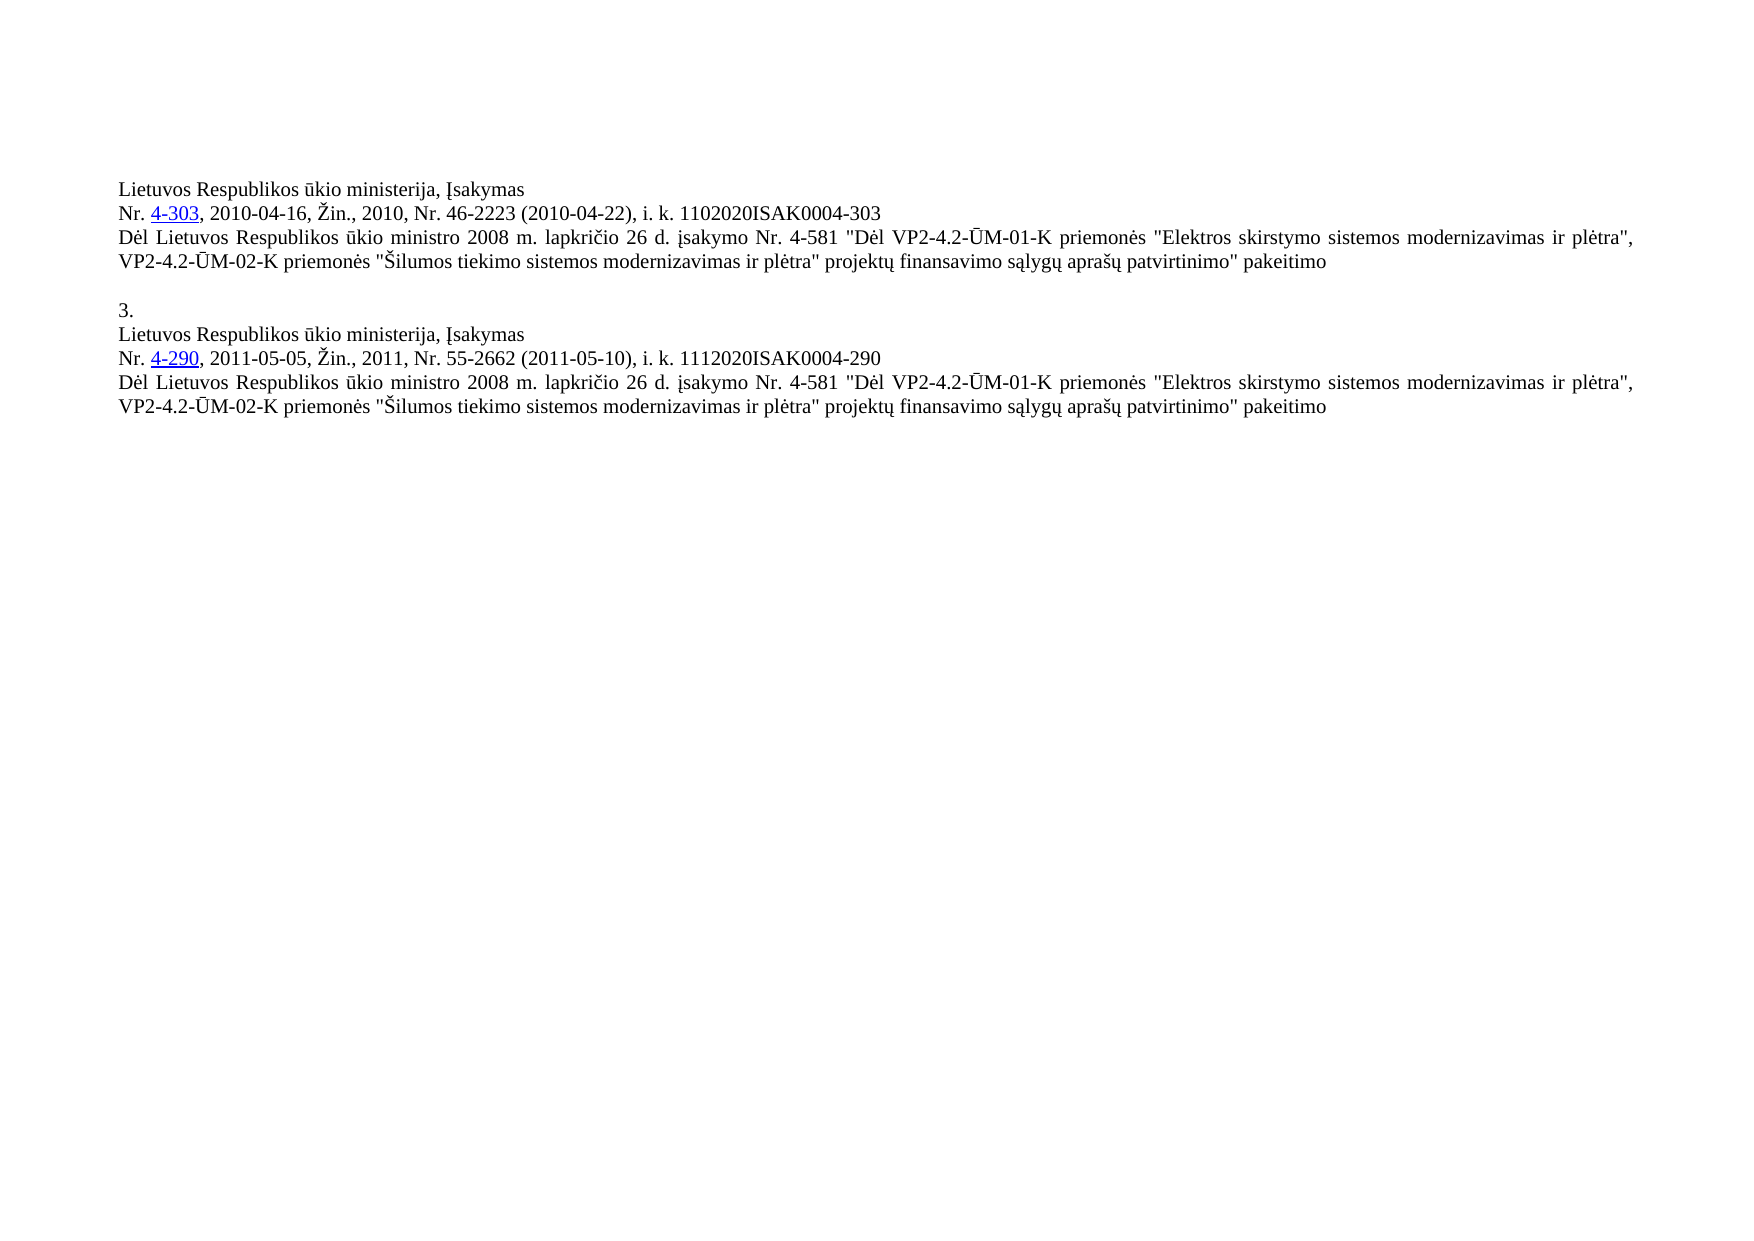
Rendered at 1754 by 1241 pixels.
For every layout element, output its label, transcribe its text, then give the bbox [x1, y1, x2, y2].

text Dėl Lietuvos Respublikos ūkio ministro 2008 m. lapkričio 26 d. įsakymo Nr. 4-581 "Dėl VP2-4.2-ŪM-01-K priemonės "Elektros skirstymo sistemos modernizavimas ir plėtra", VP2-4.2-ŪM-02-K priemonės "Šilumos tiekimo sistemos modernizavimas ir plėtra" projektų finansavimo sąlygų aprašų patvirtinimo" pakeitimo [118, 225, 1635, 273]
text Dėl Lietuvos Respublikos ūkio ministro 2008 m. lapkričio 26 d. įsakymo Nr. 4-581 "Dėl VP2-4.2-ŪM-01-K priemonės "Elektros skirstymo sistemos modernizavimas ir plėtra", VP2-4.2-ŪM-02-K priemonės "Šilumos tiekimo sistemos modernizavimas ir plėtra" projektų finansavimo sąlygų aprašų patvirtinimo" pakeitimo [118, 370, 1635, 418]
text Lietuvos Respublikos ūkio ministerija, Įsakymas [118, 322, 1635, 346]
text 3. [118, 297, 1635, 322]
text Lietuvos Respublikos ūkio ministerija, Įsakymas [118, 177, 1635, 201]
text Nr. 4-290, 2011-05-05, Žin., 2011, Nr. 55-2662 (2011-05-10), i. k. 1112020ISAK0004-290 [118, 346, 1635, 370]
text Nr. 4-303, 2010-04-16, Žin., 2010, Nr. 46-2223 (2010-04-22), i. k. 1102020ISAK0004-303 [118, 201, 1635, 225]
